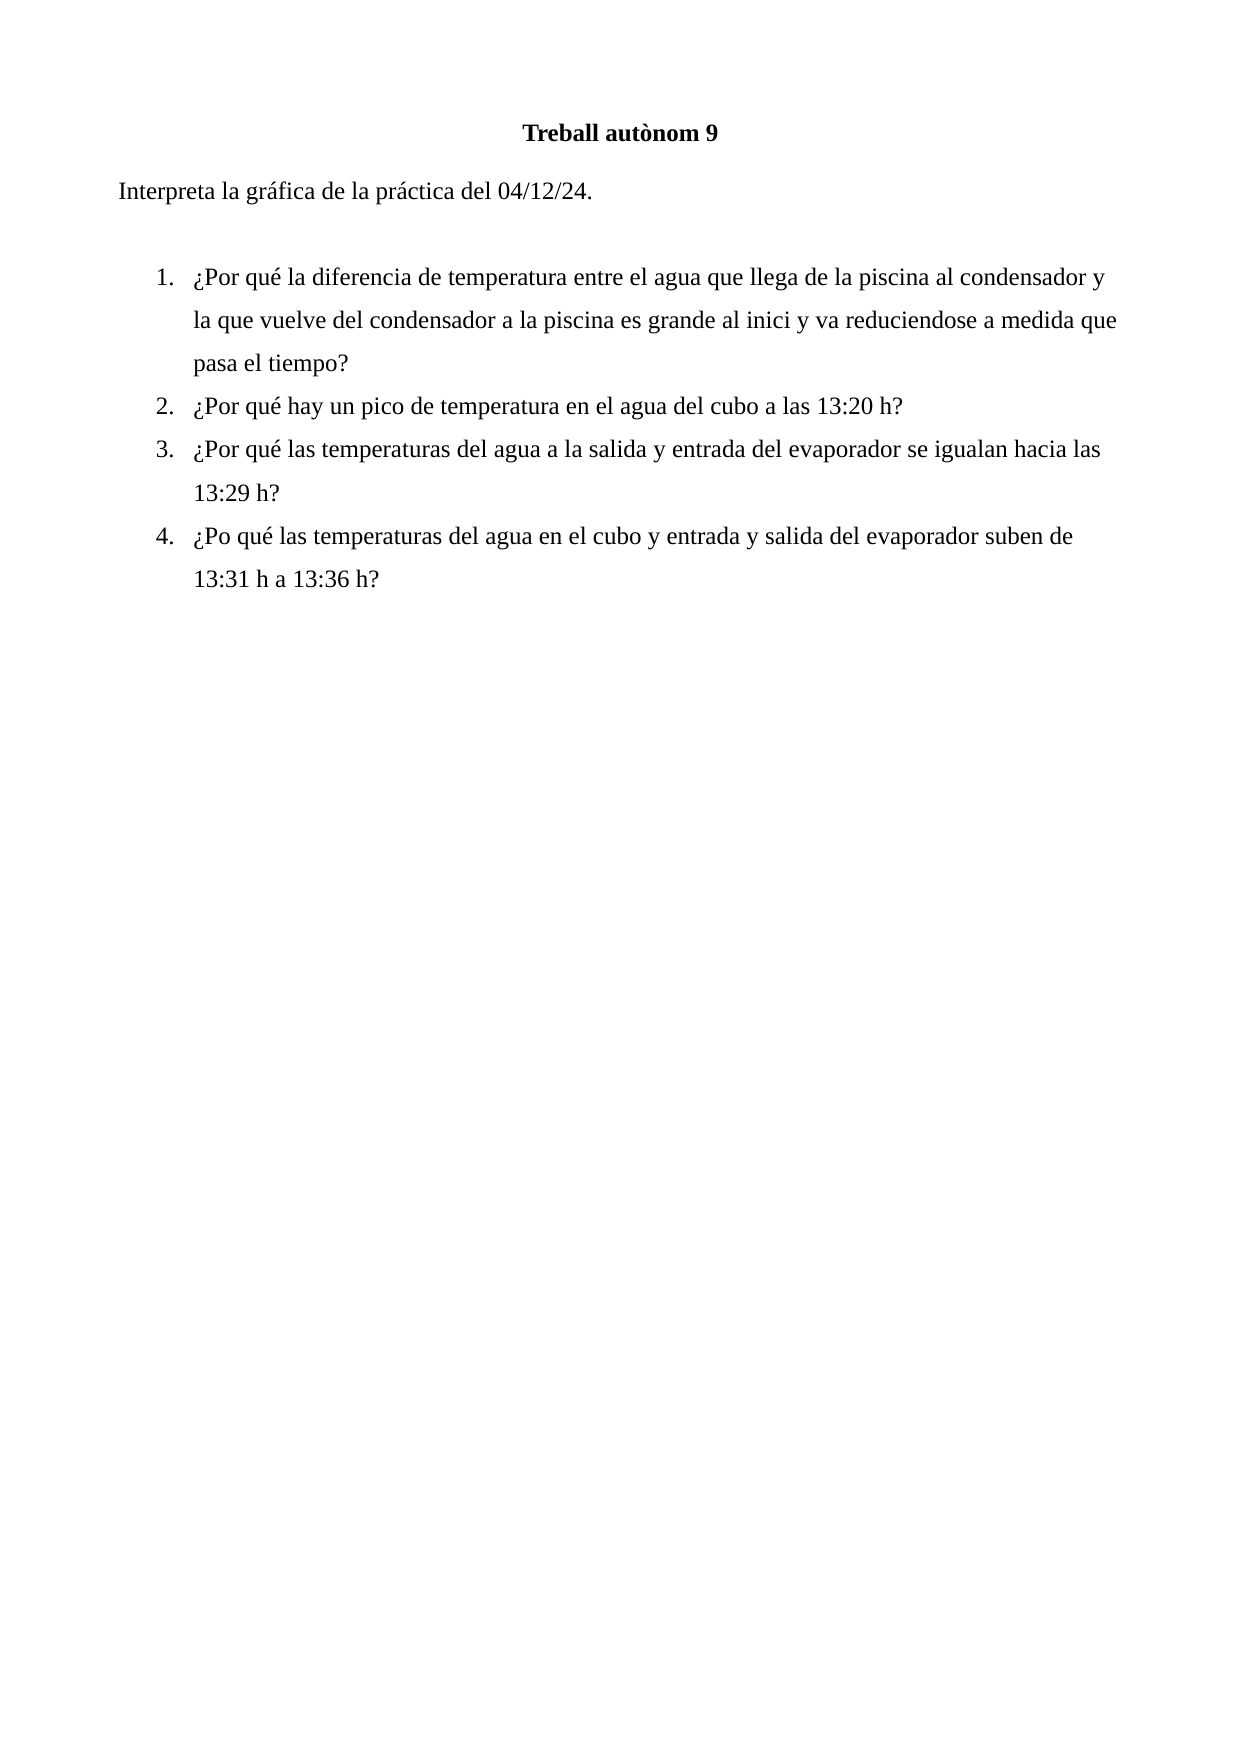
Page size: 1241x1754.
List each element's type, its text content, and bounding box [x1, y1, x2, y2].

list ¿Por qué hay un pico de temperatura en el agua del cubo a las 13:20 h? [156, 391, 1122, 420]
list ¿Por qué las temperaturas del agua a la salida y entrada del evaporador se igualan hacia las 13:29 h? [156, 434, 1122, 506]
list ¿Por qué la diferencia de temperatura entre el agua que llega de la piscina al condensador y la que vuelve del condensador a la piscina es grande al inici y va reduciendose a medida que pasa el tiempo? [156, 262, 1122, 377]
text Treball autònom 9 [118, 118, 1122, 147]
text Interpreta la gráfica de la práctica del 04/12/24. [118, 176, 1122, 204]
list ¿Po qué las temperaturas del agua en el cubo y entrada y salida del evaporador suben de 13:31 h a 13:36 h? [156, 521, 1122, 593]
